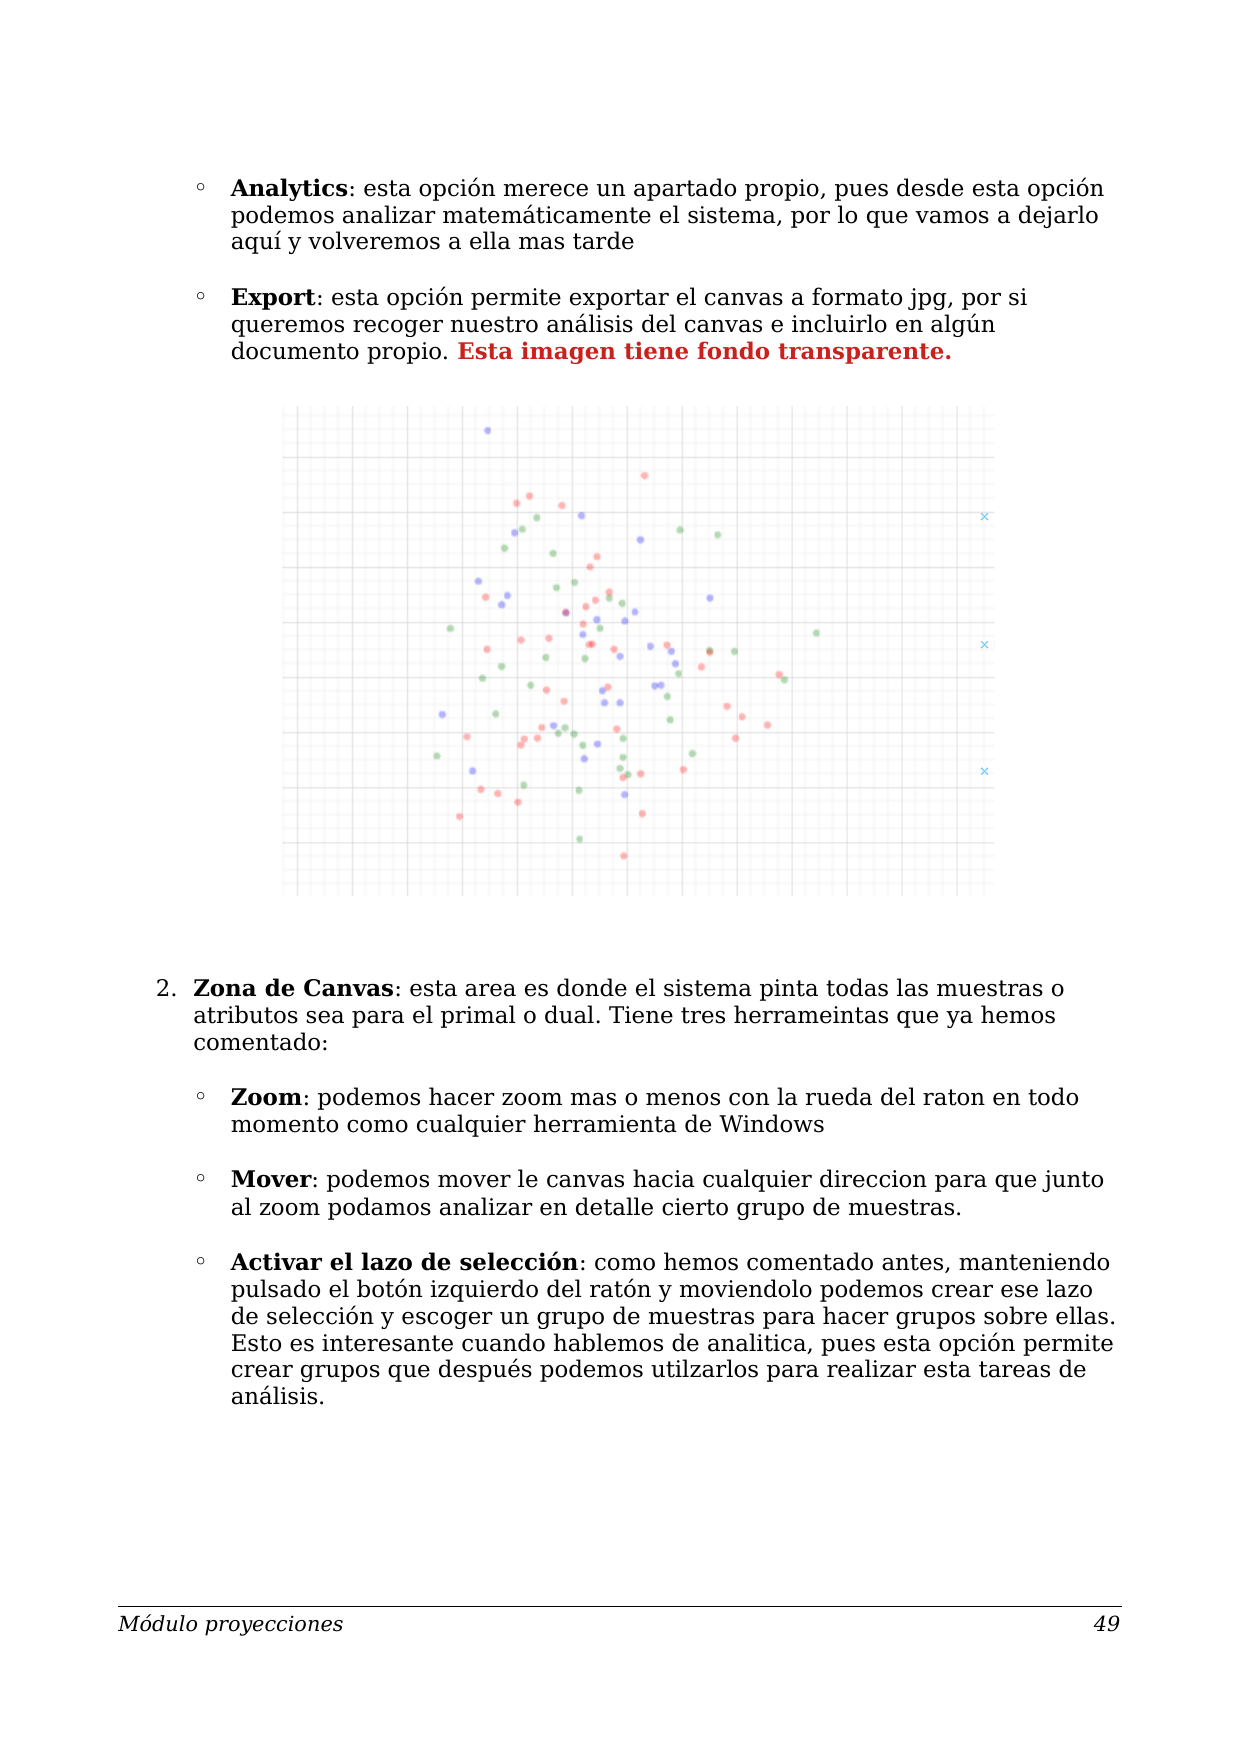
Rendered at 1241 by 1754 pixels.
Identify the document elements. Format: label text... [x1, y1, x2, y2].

list Export: esta opción permite exportar el canvas a formato jpg, por si queremos recoger nuestro análisis del canvas e incluirlo en algún documento propio. Esta imagen tiene fondo transparente. [193, 282, 1122, 365]
list Activar el lazo de selección: como hemos comentado antes, manteniendo pulsado el botón izquierdo del ratón y moviendolo podemos crear ese lazo de selección y escoger un grupo de muestras para hacer grupos sobre ellas. Esto es interesante cuando hablemos de analitica, pues esta opción permite crear grupos que después podemos utilzarlos para realizar esta tareas de análisis. [193, 1247, 1122, 1436]
list Zoom: podemos hacer zoom mas o menos con la rueda del raton en todo momento como cualquier herramienta de Windows [193, 1082, 1122, 1165]
picture [282, 406, 995, 896]
list Analytics: esta opción merece un apartado propio, pues desde esta opción podemos analizar matemáticamente el sistema, por lo que vamos a dejarlo aquí y volveremos a ella mas tarde [193, 173, 1122, 282]
list Zona de Canvas: esta area es donde el sistema pinta todas las muestras o atributos sea para el primal o dual. Tiene tres herrameintas que ya hemos comentado: [156, 975, 1122, 1082]
list Mover: podemos mover le canvas hacia cualquier direccion para que junto al zoom podamos analizar en detalle cierto grupo de muestras. [193, 1165, 1122, 1221]
